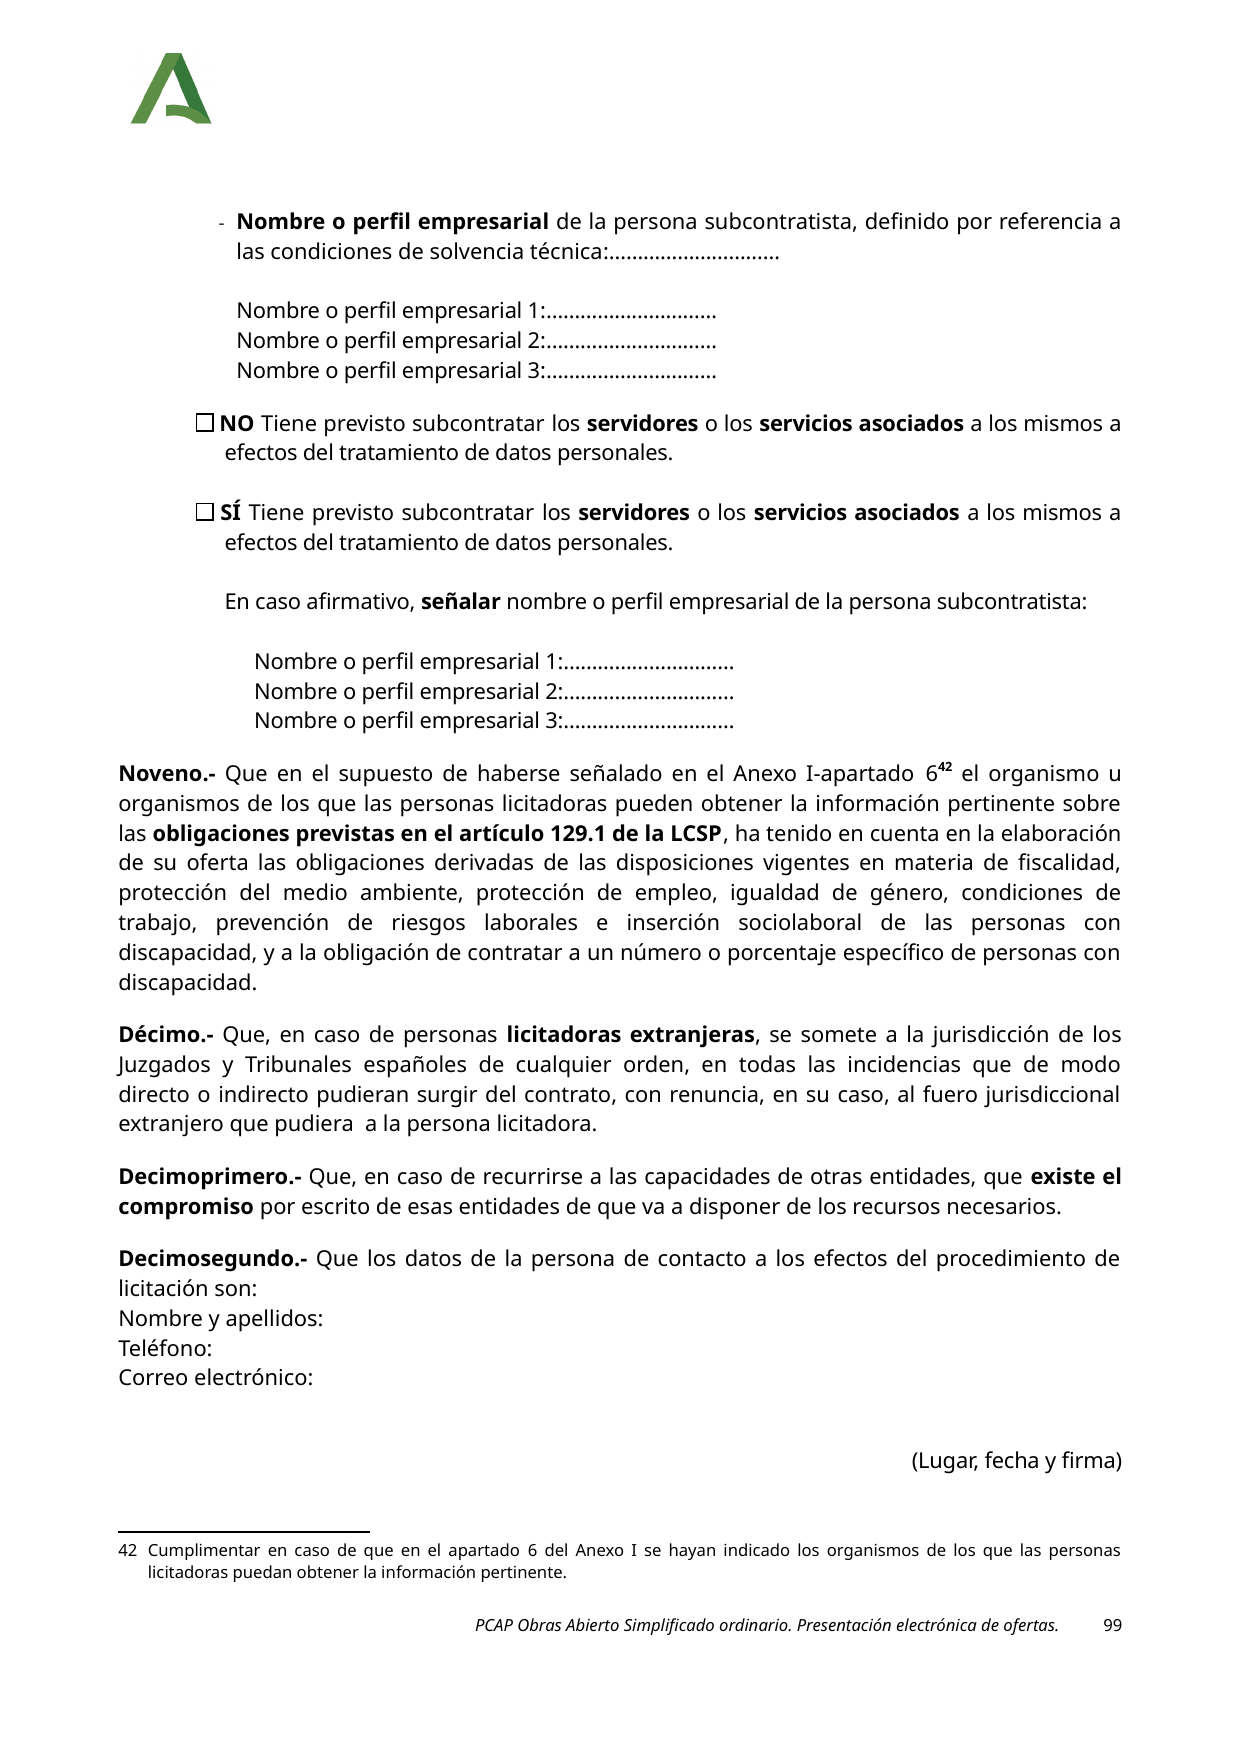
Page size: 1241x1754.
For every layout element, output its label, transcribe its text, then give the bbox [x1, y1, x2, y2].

text Nombre y apellidos: [118, 1303, 1122, 1333]
text Decimosegundo.- Que los datos de la persona de contacto a los efectos del procedimiento de licitación son: [118, 1243, 1122, 1303]
text Nombre o perfil empresarial 2:………………………… [236, 676, 1122, 706]
text Nombre o perfil empresarial 1:………………………… [236, 296, 1122, 325]
text Teléfono: [118, 1333, 1122, 1362]
text Correo electrónico: [118, 1362, 1122, 1392]
text SÍ Tiene previsto subcontratar los servidores o los servicios asociados a los mismos a efectos del tratamiento de datos personales. [195, 497, 1122, 557]
text NO Tiene previsto subcontratar los servidores o los servicios asociados a los mismos a efectos del tratamiento de datos personales. [195, 408, 1122, 467]
list Noveno.- Que en el supuesto de haberse señalado en el Anexo I-apartado 6 el organismo u organismos de los que las personas licitadoras pueden obtener la información pertinente sobre las obligaciones previstas en el artículo 129.1 de la LCSP, ha tenido en cuenta en la elaboración de su oferta las obligaciones derivadas de las disposiciones vigentes en materia de fiscalidad, protección del medio ambiente, protección de empleo, igualdad de género, condiciones de trabajo, prevención de riesgos laborales e inserción sociolaboral de las personas con discapacidad, y a la obligación de contratar a un número o porcentaje específico de personas con discapacidad. [118, 758, 1122, 996]
list Decimoprimero.- Que, en caso de recurrirse a las capacidades de otras entidades, que existe el compromiso por escrito de esas entidades de que va a disponer de los recursos necesarios. [118, 1161, 1122, 1221]
text Nombre o perfil empresarial 3:………………………… [236, 355, 1122, 385]
text (Lugar, fecha y firma) [112, 1445, 1122, 1477]
list Décimo.- Que, en caso de personas licitadoras extranjeras, se somete a la jurisdicción de los Juzgados y Tribunales españoles de cualquier orden, en todas las incidencias que de modo directo o indirecto pudieran surgir del contrato, con renuncia, en su caso, al fuero jurisdiccional extranjero que pudiera a la persona licitadora. [118, 1019, 1122, 1138]
list Cumplimentar en caso de que en el apartado 6 del Anexo I se hayan indicado los organismos de los que las personas licitadoras puedan obtener la información pertinente. [118, 1538, 1122, 1584]
text Nombre o perfil empresarial 3:………………………… [236, 706, 1122, 735]
list Nombre o perfil empresarial de la persona subcontratista, definido por referencia a las condiciones de solvencia técnica:………………………… [218, 206, 1122, 266]
text En caso afirmativo, señalar nombre o perfil empresarial de la persona subcontratista: [224, 586, 1122, 616]
text Nombre o perfil empresarial 2:………………………… [236, 325, 1122, 355]
text Nombre o perfil empresarial 1:………………………… [236, 646, 1122, 676]
picture [127, 48, 216, 128]
